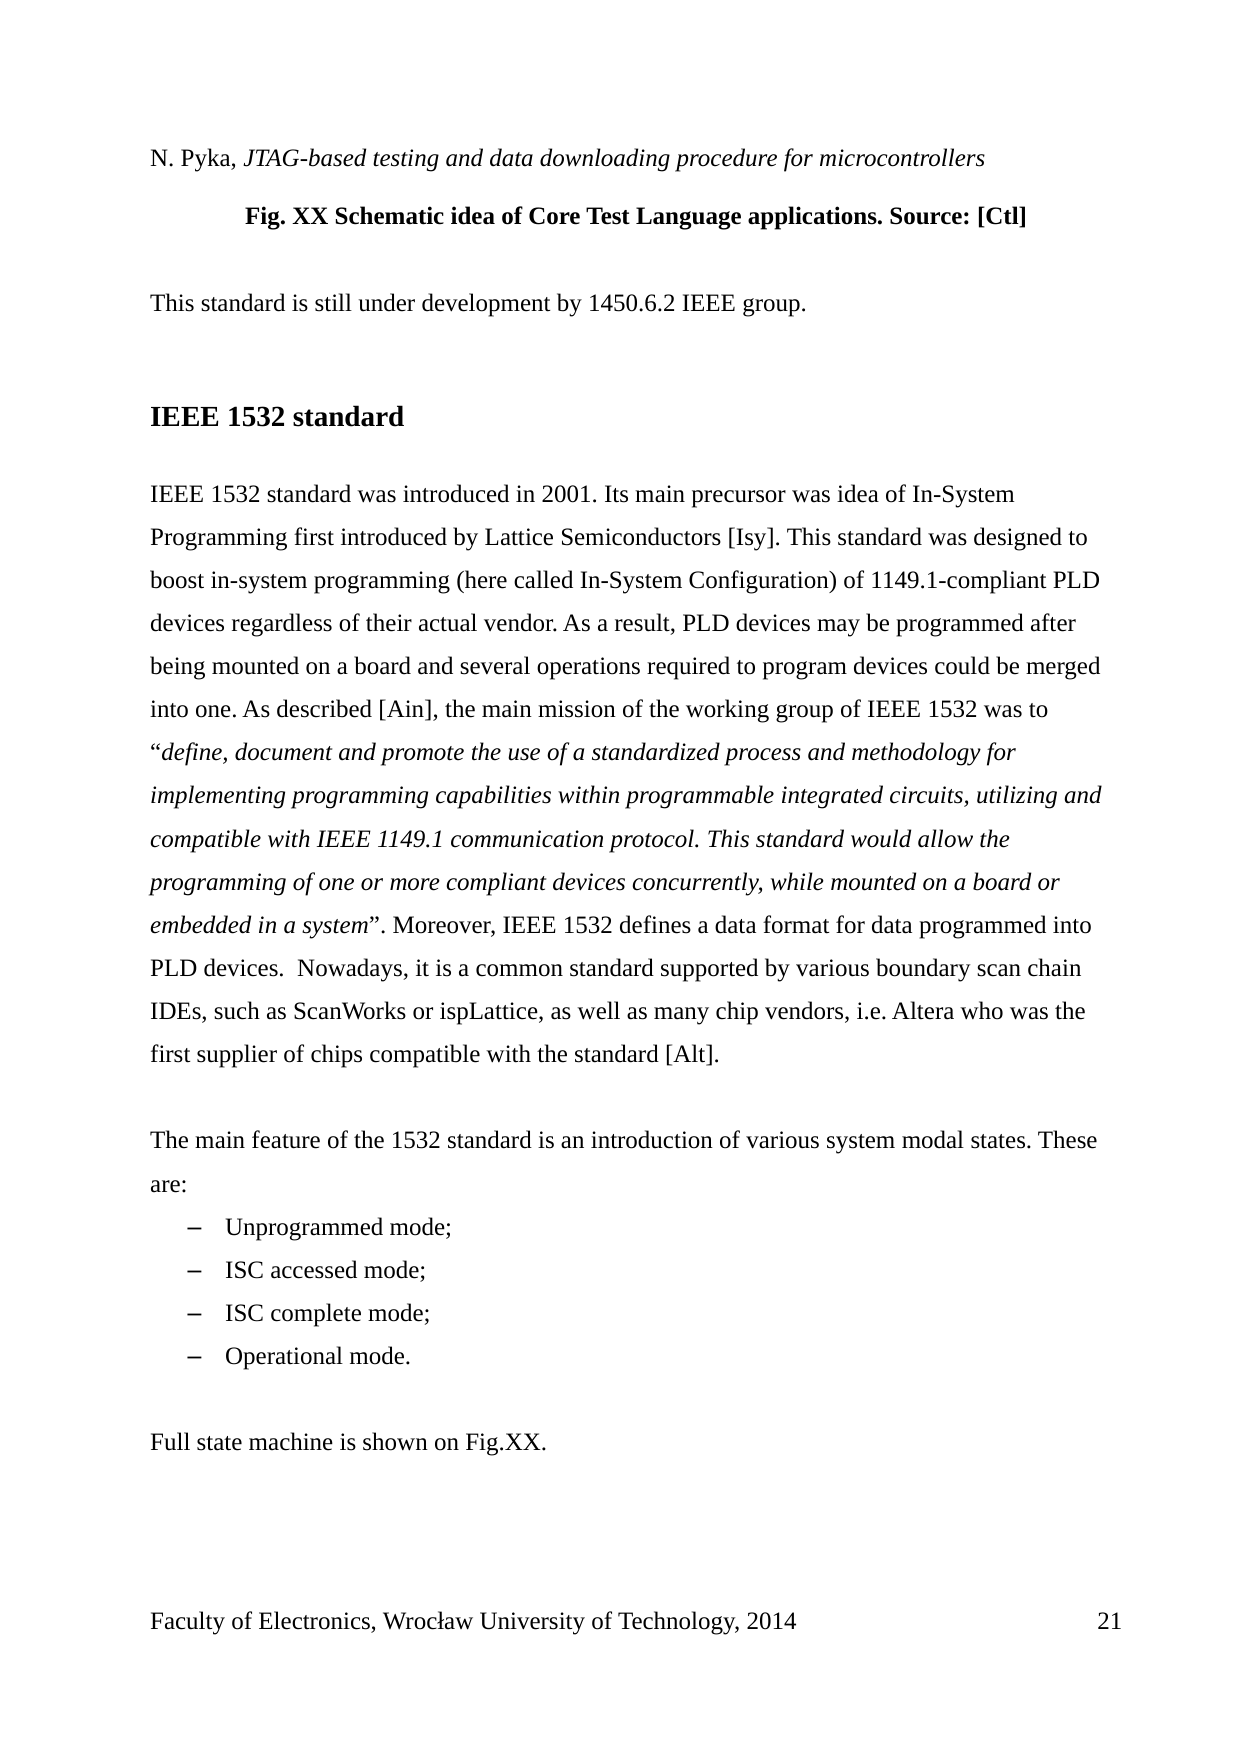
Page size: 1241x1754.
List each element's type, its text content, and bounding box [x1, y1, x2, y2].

list Operational mode. [187, 1341, 1122, 1370]
list Unprogrammed mode; [187, 1212, 1122, 1241]
text This standard is still under development by 1450.6.2 IEEE group. [150, 288, 1122, 316]
list ISC accessed mode; [187, 1255, 1122, 1284]
list ISC complete mode; [187, 1298, 1122, 1327]
text IEEE 1532 standard was introduced in 2001. Its main precursor was idea of In-System Programming first introduced by Lattice Semiconductors [Isy]. This standard was designed to boost in-system programming (here called In-System Configuration) of 1149.1-compliant PLD devices regardless of their actual vendor. As a result, PLD devices may be programmed after being mounted on a board and several operations required to program devices could be merged into one. As described [Ain], the main mission of the working group of IEEE 1532 was to “define, document and promote the use of a standardized process and methodology for implementing programming capabilities within programmable integrated circuits, utilizing and compatible with IEEE 1149.1 communication protocol. This standard would allow the programming of one or more compliant devices concurrently, while mounted on a board or embedded in a system”. Moreover, IEEE 1532 defines a data format for data programmed into PLD devices. Nowadays, it is a common standard supported by various boundary scan chain IDEs, such as ScanWorks or ispLattice, as well as many chip vendors, i.e. Altera who was the first supplier of chips compatible with the standard [Alt]. [150, 479, 1122, 1068]
subtitle IEEE 1532 standard [150, 399, 1122, 432]
text The main feature of the 1532 standard is an introduction of various system modal states. These are: [150, 1126, 1122, 1197]
text Fig. XX Schematic idea of Core Test Language applications. Source: [Ctl] [150, 201, 1122, 230]
text Full state machine is shown on Fig.XX. [150, 1427, 1122, 1456]
